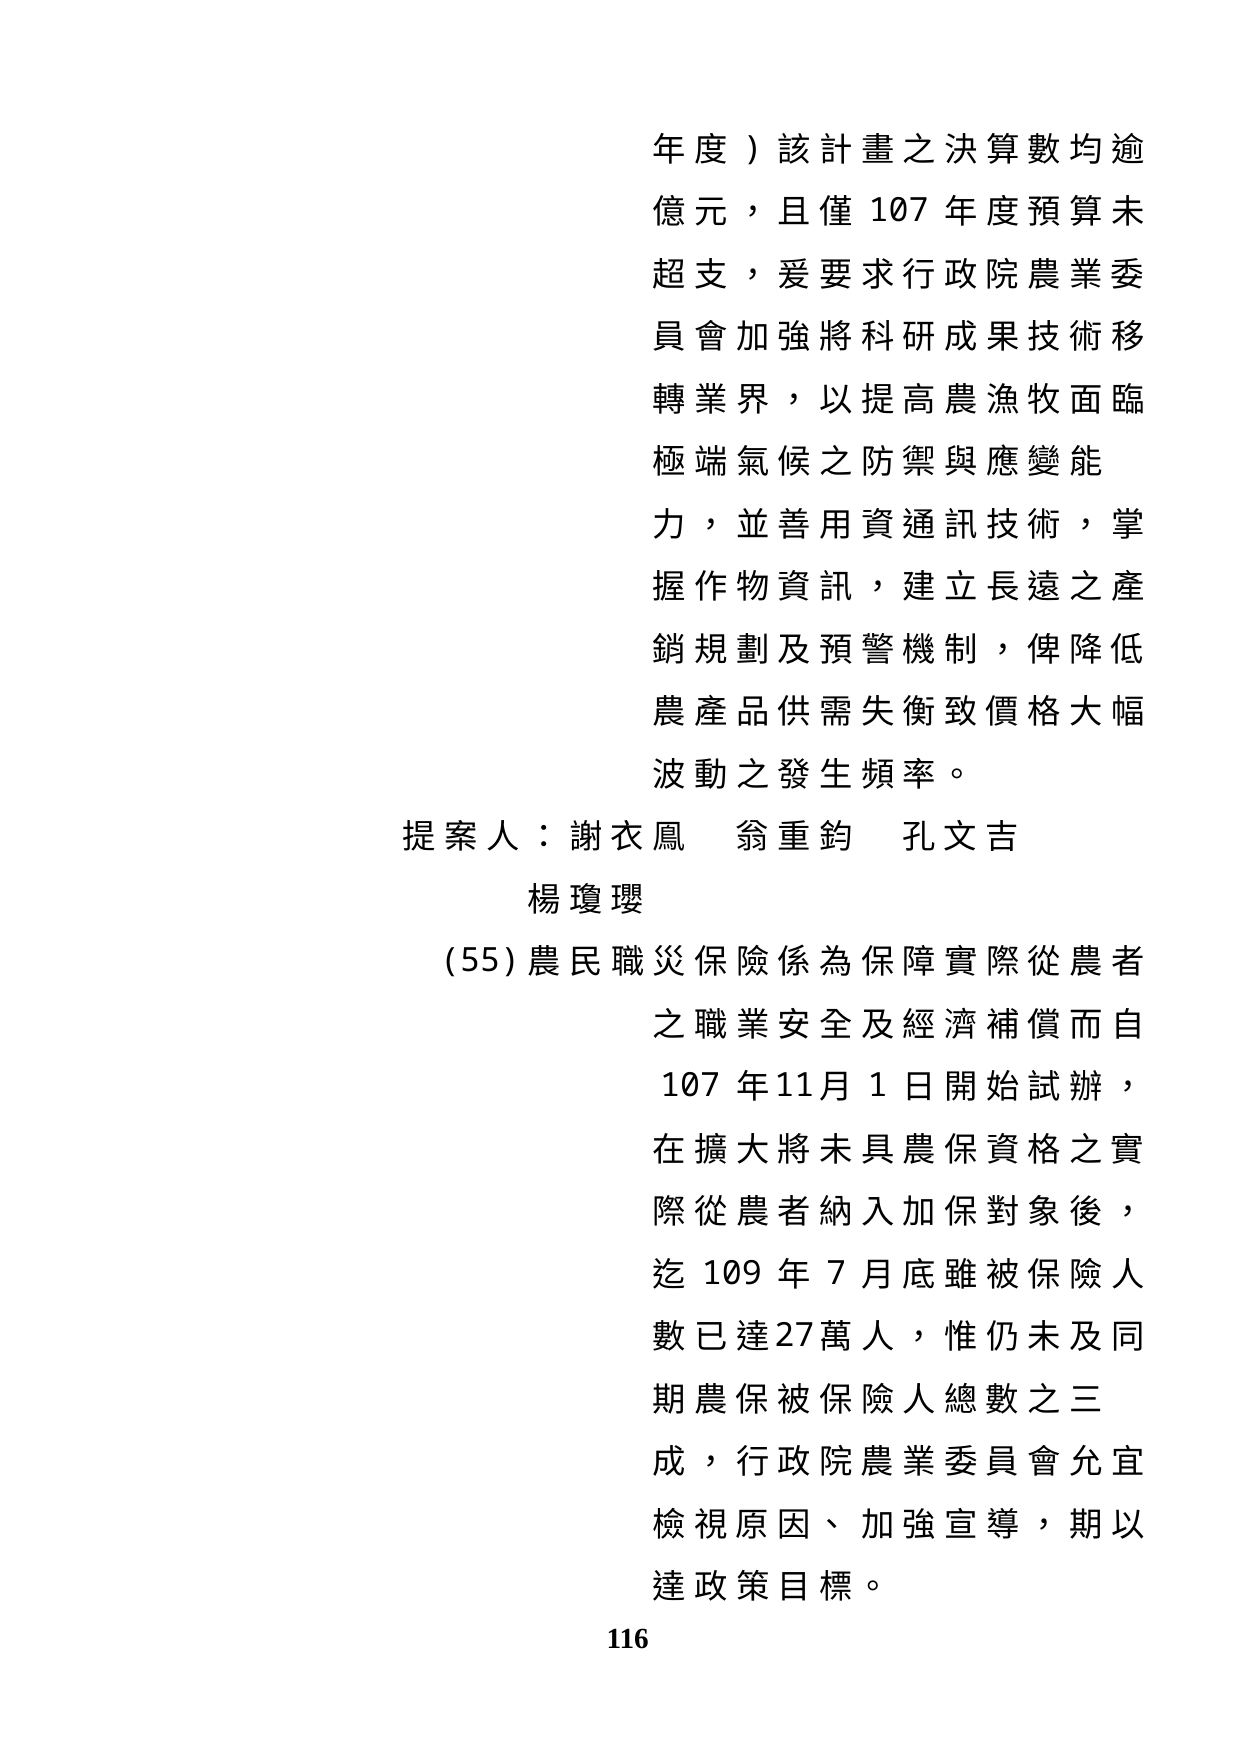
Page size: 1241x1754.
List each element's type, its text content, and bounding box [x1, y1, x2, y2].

list 農民職災保險係為保障實際從農者之職業安全及經濟補償而自107年11月1日開始試辦，在擴大將未具農保資格之實際從農者納入加保對象後，迄109年7月底雖被保險人數已達27萬人，惟仍未及同期農保被保險人總數之三成，行政院農業委員會允宜檢視原因、加強宣導，期以達政策目標。 [430, 917, 1148, 1605]
list 年度)該計畫之決算數均逾億元，且僅107年度預算未超支，爰要求行政院農業委員會加強將科研成果技術移轉業界，以提高農漁牧面臨極端氣候之防禦與應變能力，並善用資通訊技術，掌握作物資訊，建立長遠之產銷規劃及預警機制，俾降低農產品供需失衡致價格大幅波動之發生頻率。 [430, 105, 1148, 792]
text 提案人：謝衣鳯 翁重鈞 孔文吉 楊瓊瓔 [384, 792, 1044, 917]
